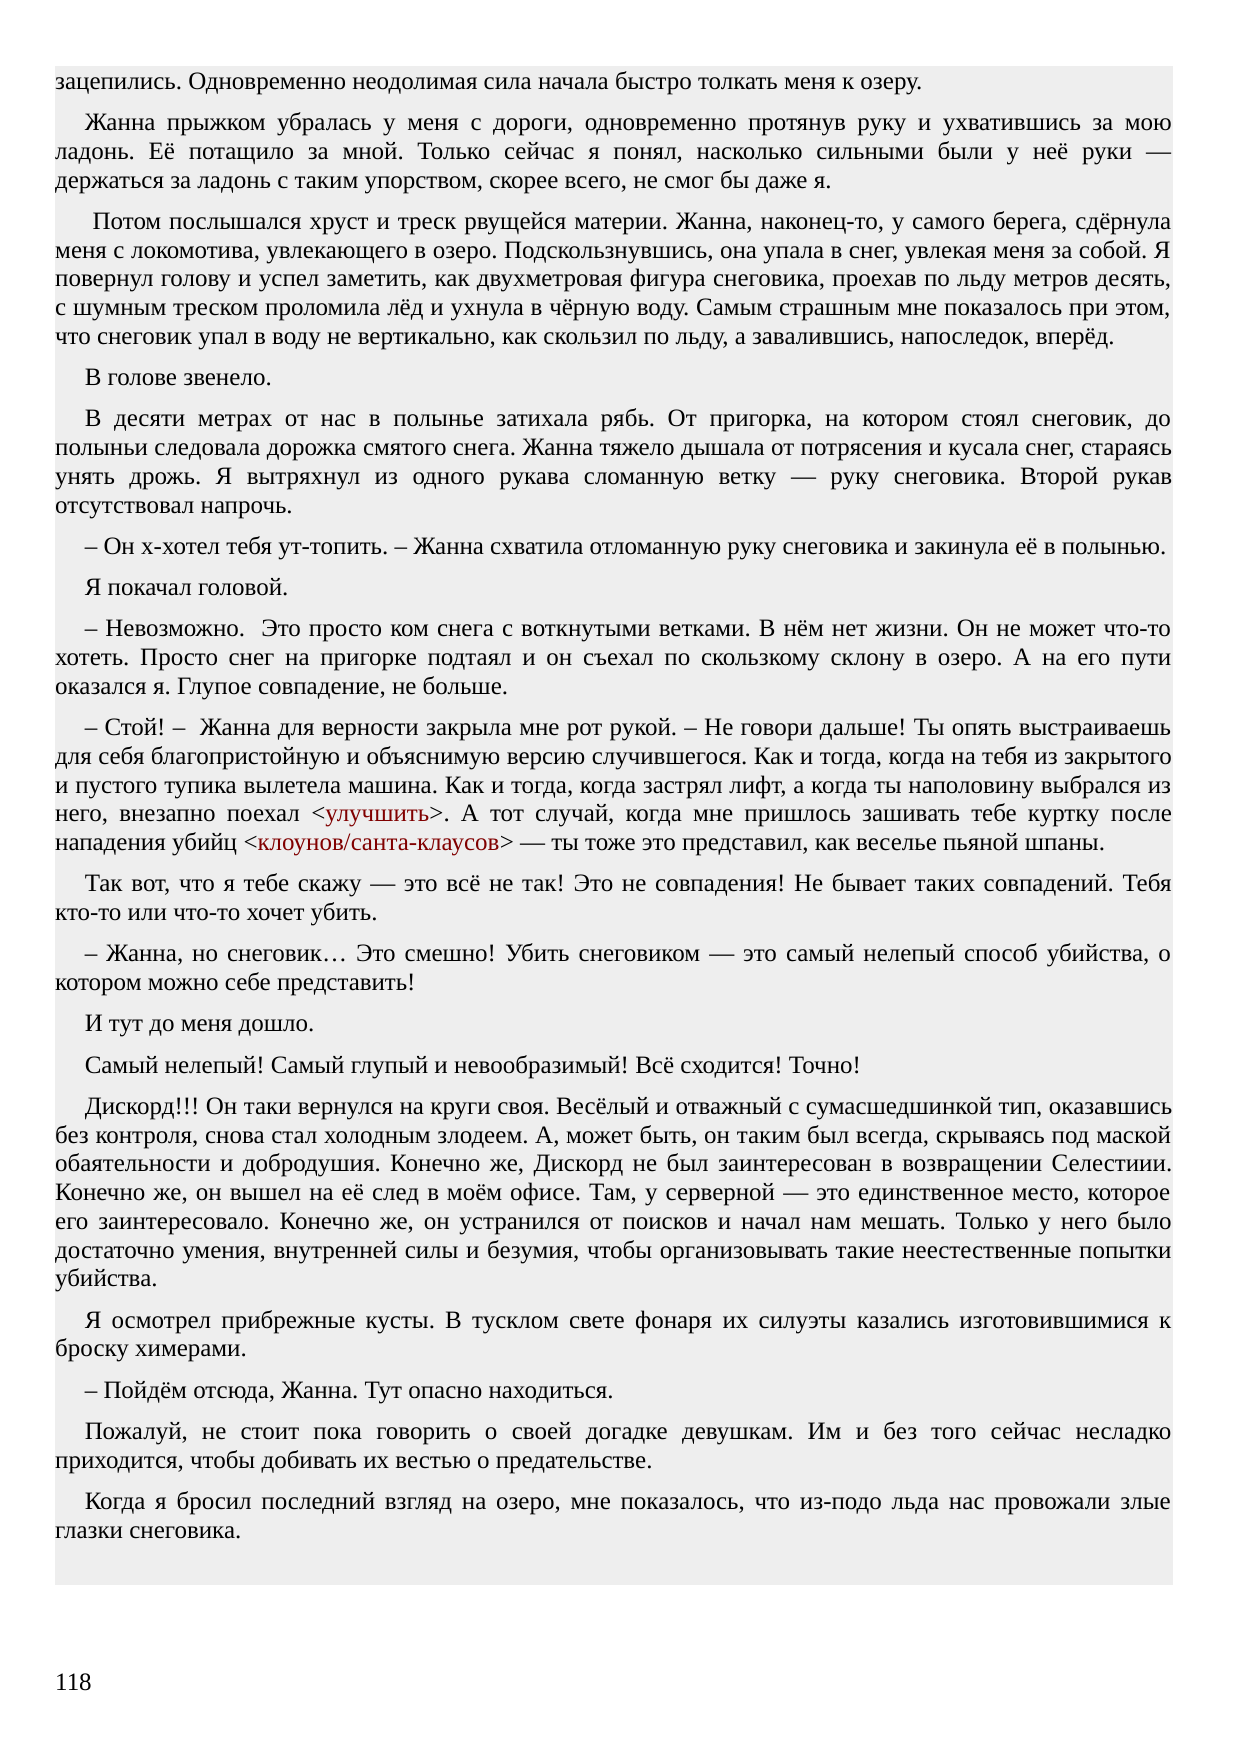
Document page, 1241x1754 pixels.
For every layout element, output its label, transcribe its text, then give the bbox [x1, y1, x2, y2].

text – Невозможно. Это просто ком снега с воткнутыми ветками. В нём нет жизни. Он не может что-то хотеть. Просто снег на пригорке подтаял и он съехал по скользкому склону в озеро. А на его пути оказался я. Глупое совпадение, не больше. [55, 613, 1173, 700]
text И тут до меня дошло. [55, 1008, 1173, 1037]
text зацепились. Одновременно неодолимая сила начала быстро толкать меня к озеру. [55, 66, 1173, 95]
text В голове звенело. [55, 362, 1173, 391]
text Самый нелепый! Самый глупый и невообразимый! Всё сходится! Точно! [55, 1050, 1173, 1078]
text – Пойдём отсюда, Жанна. Тут опасно находиться. [55, 1375, 1173, 1403]
text Когда я бросил последний взгляд на озеро, мне показалось, что из-подо льда нас провожали злые глазки снеговика. [55, 1486, 1173, 1543]
text Так вот, что я тебе скажу — это всё не так! Это не совпадения! Не бывает таких совпадений. Тебя кто-то или что-то хочет убить. [55, 868, 1173, 926]
text Потом послышался хруст и треск рвущейся материи. Жанна, наконец-то, у самого берега, сдёрнула меня с локомотива, увлекающего в озеро. Подскользнувшись, она упала в снег, увлекая меня за собой. Я повернул голову и успел заметить, как двухметровая фигура снеговика, проехав по льду метров десять, с шумным треском проломила лёд и ухнула в чёрную воду. Самым страшным мне показалось при этом, что снеговик упал в воду не вертикально, как скользил по льду, а завалившись, напоследок, вперёд. [55, 206, 1173, 350]
text Я покачал головой. [55, 572, 1173, 601]
text В десяти метрах от нас в полынье затихала рябь. От пригорка, на котором стоял снеговик, до полыньи следовала дорожка смятого снега. Жанна тяжело дышала от потрясения и кусала снег, стараясь унять дрожь. Я вытряхнул из одного рукава сломанную ветку — руку снеговика. Второй рукав отсутствовал напрочь. [55, 403, 1173, 518]
text – Жанна, но снеговик… Это смешно! Убить снеговиком — это самый нелепый способ убийства, о котором можно себе представить! [55, 938, 1173, 996]
text Я осмотрел прибрежные кусты. В тусклом свете фонаря их силуэты казались изготовившимися к броску химерами. [55, 1305, 1173, 1362]
text Жанна прыжком убралась у меня с дороги, одновременно протянув руку и ухватившись за мою ладонь. Её потащило за мной. Только сейчас я понял, насколько сильными были у неё руки — держаться за ладонь с таким упорством, скорее всего, не смог бы даже я. [55, 107, 1173, 193]
text – Он х-хотел тебя ут-топить. – Жанна схватила отломанную руку снеговика и закинула её в полынью. [55, 531, 1173, 560]
text Пожалуй, не стоит пока говорить о своей догадке девушкам. Им и без того сейчас несладко приходится, чтобы добивать их вестью о предательстве. [55, 1416, 1173, 1473]
text – Стой! – Жанна для верности закрыла мне рот рукой. – Не говори дальше! Ты опять выстраиваешь для себя благопристойную и объяснимую версию случившегося. Как и тогда, когда на тебя из закрытого и пустого тупика вылетела машина. Как и тогда, когда застрял лифт, а когда ты наполовину выбрался из него, внезапно поехал <улучшить>. А тот случай, когда мне пришлось зашивать тебе куртку после нападения убийц <клоунов/санта-клаусов> — ты тоже это представил, как веселье пьяной шпаны. [55, 712, 1173, 856]
text Дискорд!!! Он таки вернулся на круги своя. Весёлый и отважный с сумасшедшинкой тип, оказавшись без контроля, снова стал холодным злодеем. А, может быть, он таким был всегда, скрываясь под маской обаятельности и добродушия. Конечно же, Дискорд не был заинтересован в возвращении Селестиии. Конечно же, он вышел на её след в моём офисе. Там, у серверной — это единственное место, которое его заинтересовало. Конечно же, он устранился от поисков и начал нам мешать. Только у него было достаточно умения, внутренней силы и безумия, чтобы организовывать такие неестественные попытки убийства. [55, 1091, 1173, 1292]
